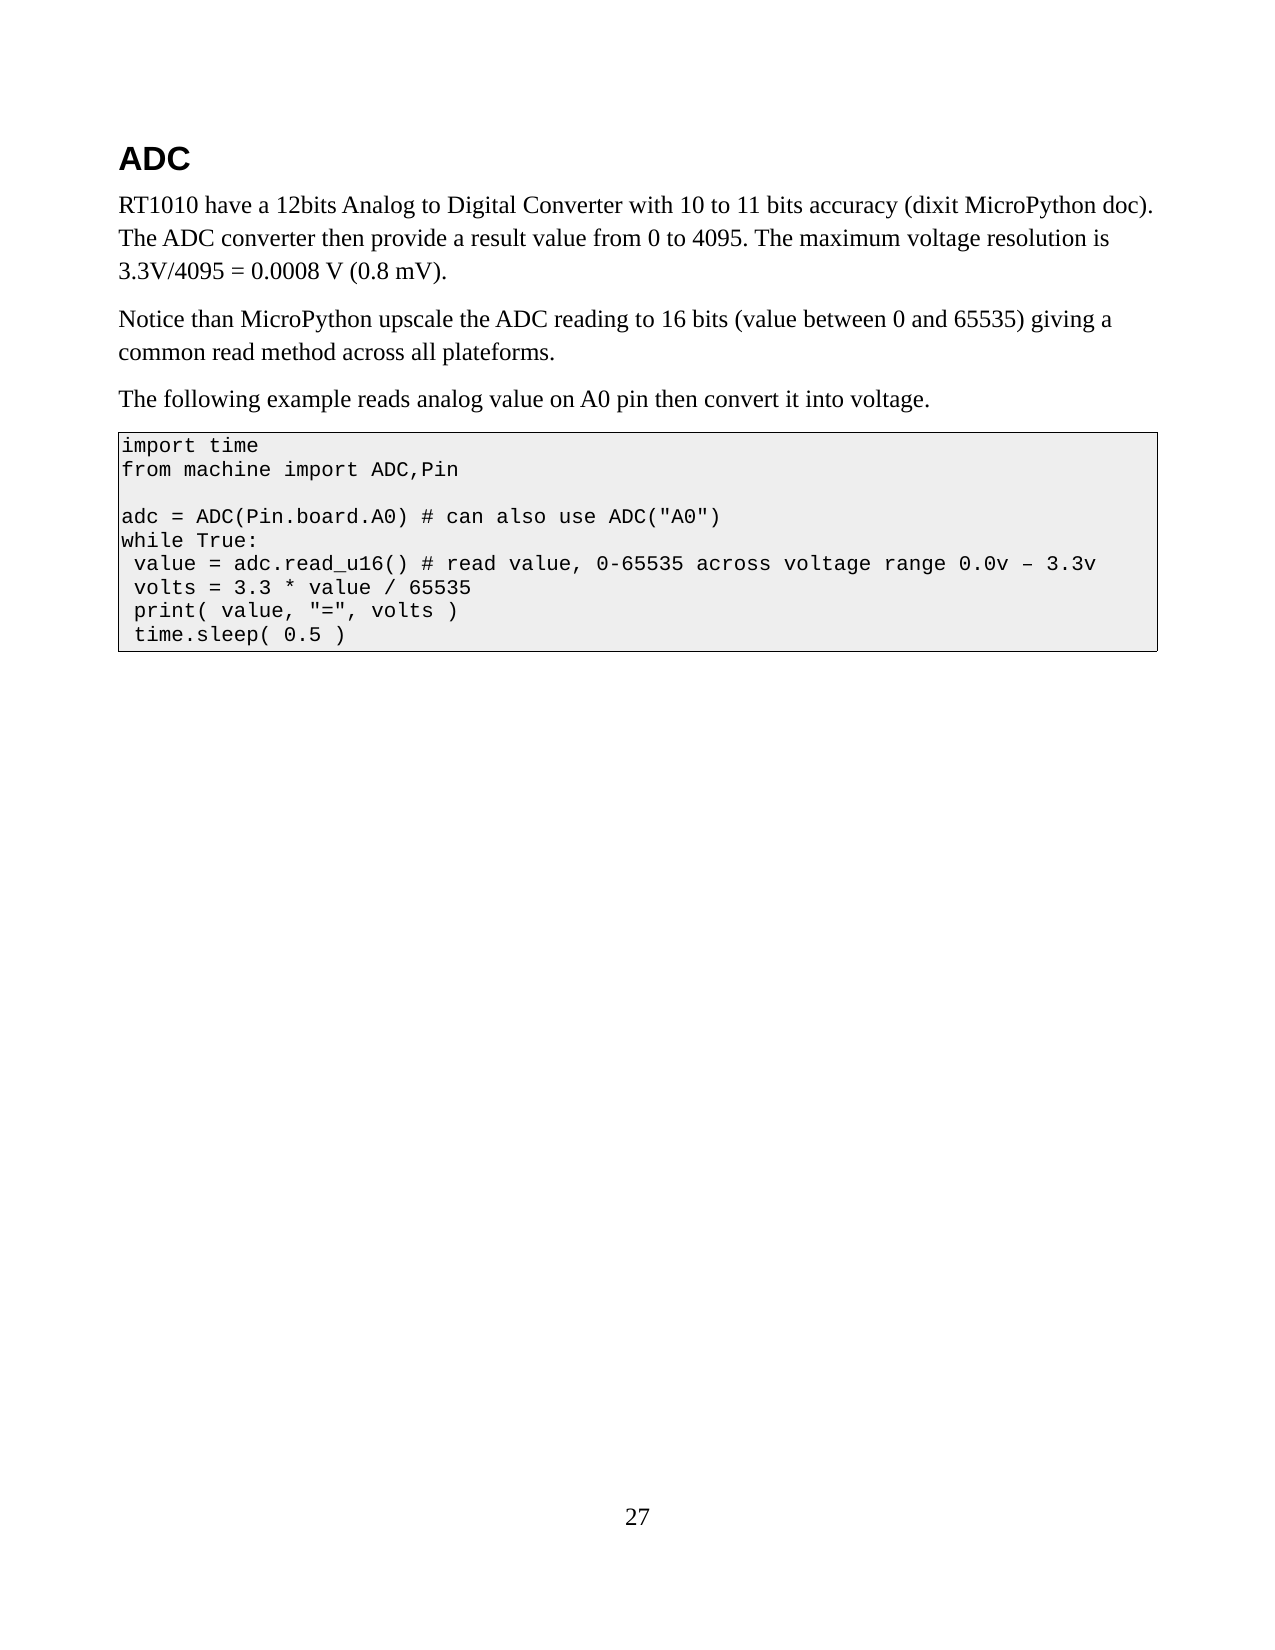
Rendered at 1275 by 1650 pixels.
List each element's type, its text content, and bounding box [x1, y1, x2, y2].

text RT1010 have a 12bits Analog to Digital Converter with 10 to 11 bits accuracy (dixit MicroPython doc). The ADC converter then provide a result value from 0 to 4095. The maximum voltage resolution is 3.3V/4095 = 0.0008 V (0.8 mV). [118, 190, 1157, 285]
text import time from machine import ADC,Pin adc = ADC(Pin.board.A0) # can also use ADC("A0") while True: value = adc.read_u16() # read value, 0-65535 across voltage range 0.0v – 3.3v volts = 3.3 * value / 65535 print( value, "=", volts ) time.sleep( 0.5 ) [119, 433, 1157, 651]
text Notice than MicroPython upscale the ADC reading to 16 bits (value between 0 and 65535) giving a common read method across all plateforms. [118, 304, 1157, 366]
text The following example reads analog value on A0 pin then convert it into voltage. [118, 384, 1157, 413]
subtitle ADC [118, 139, 1157, 178]
